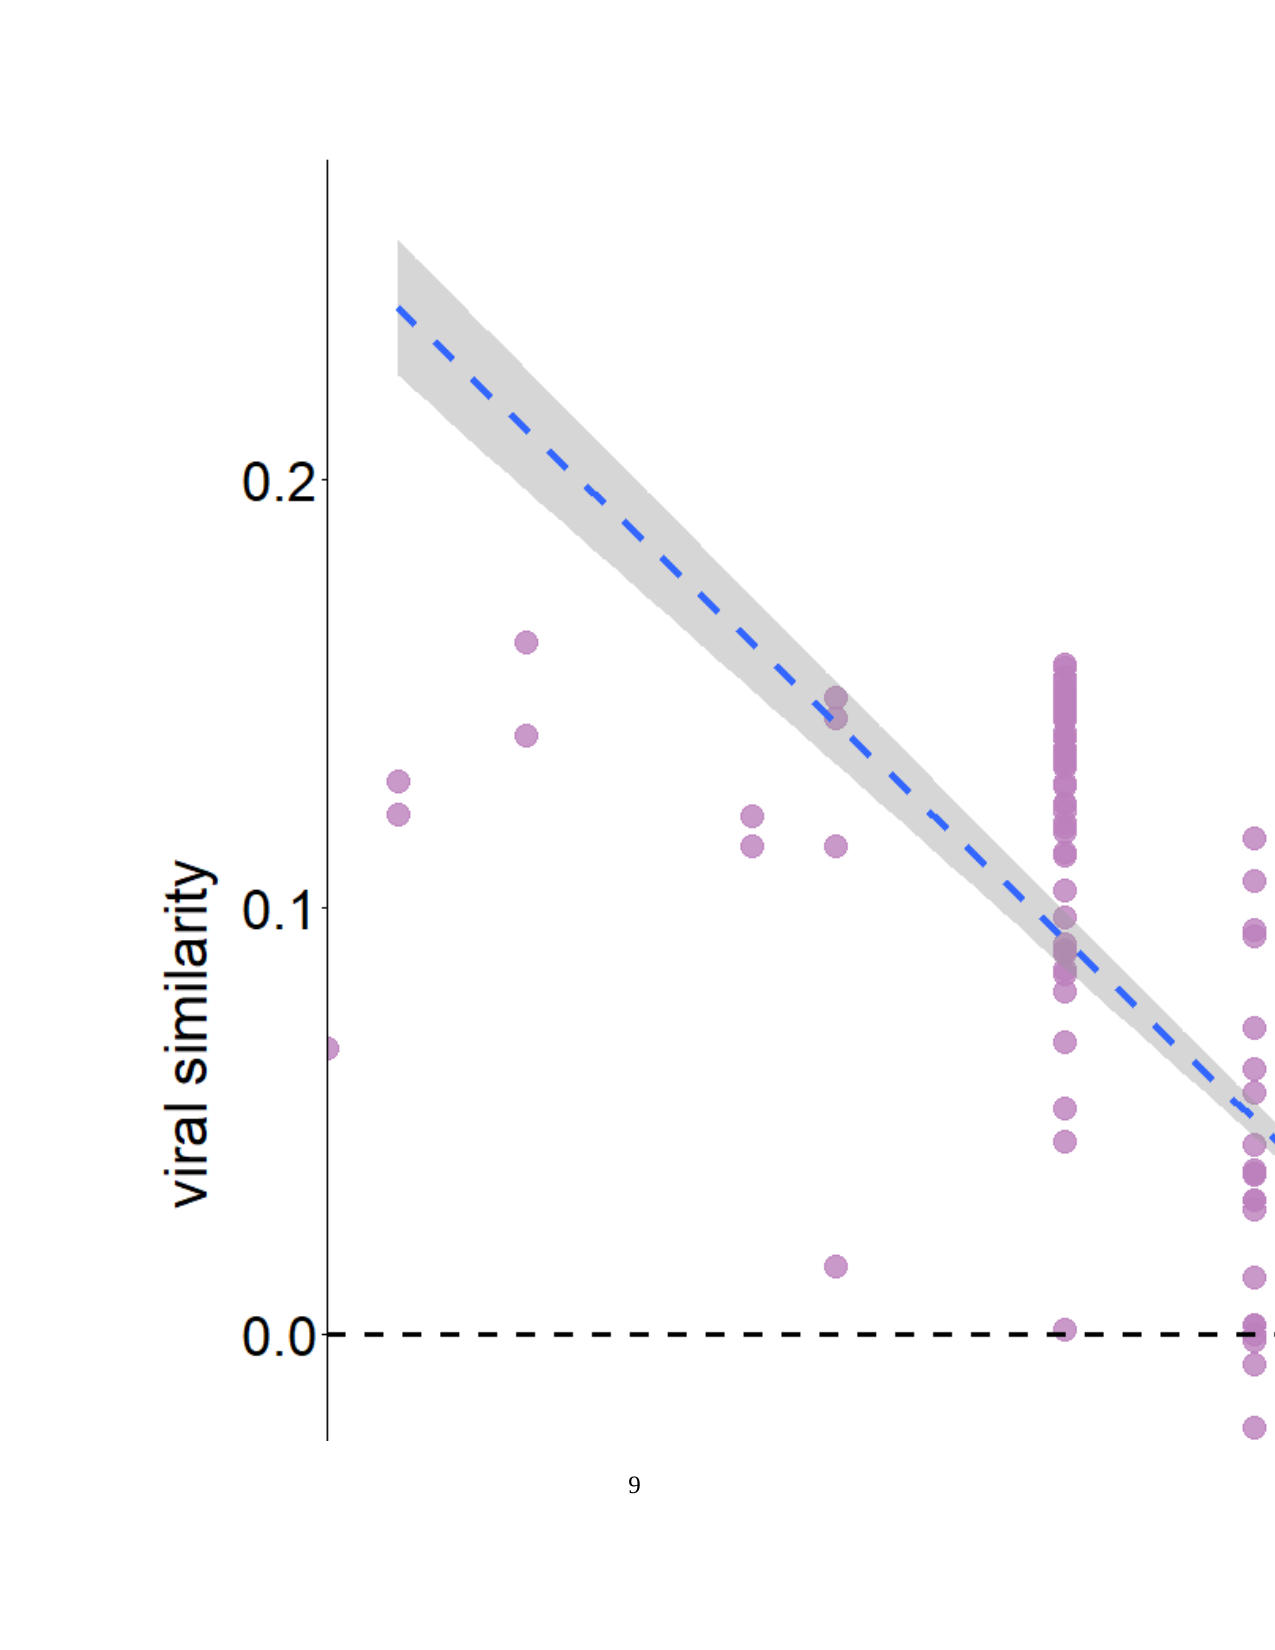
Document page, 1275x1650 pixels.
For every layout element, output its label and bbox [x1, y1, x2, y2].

picture [150, 150, 1275, 1441]
